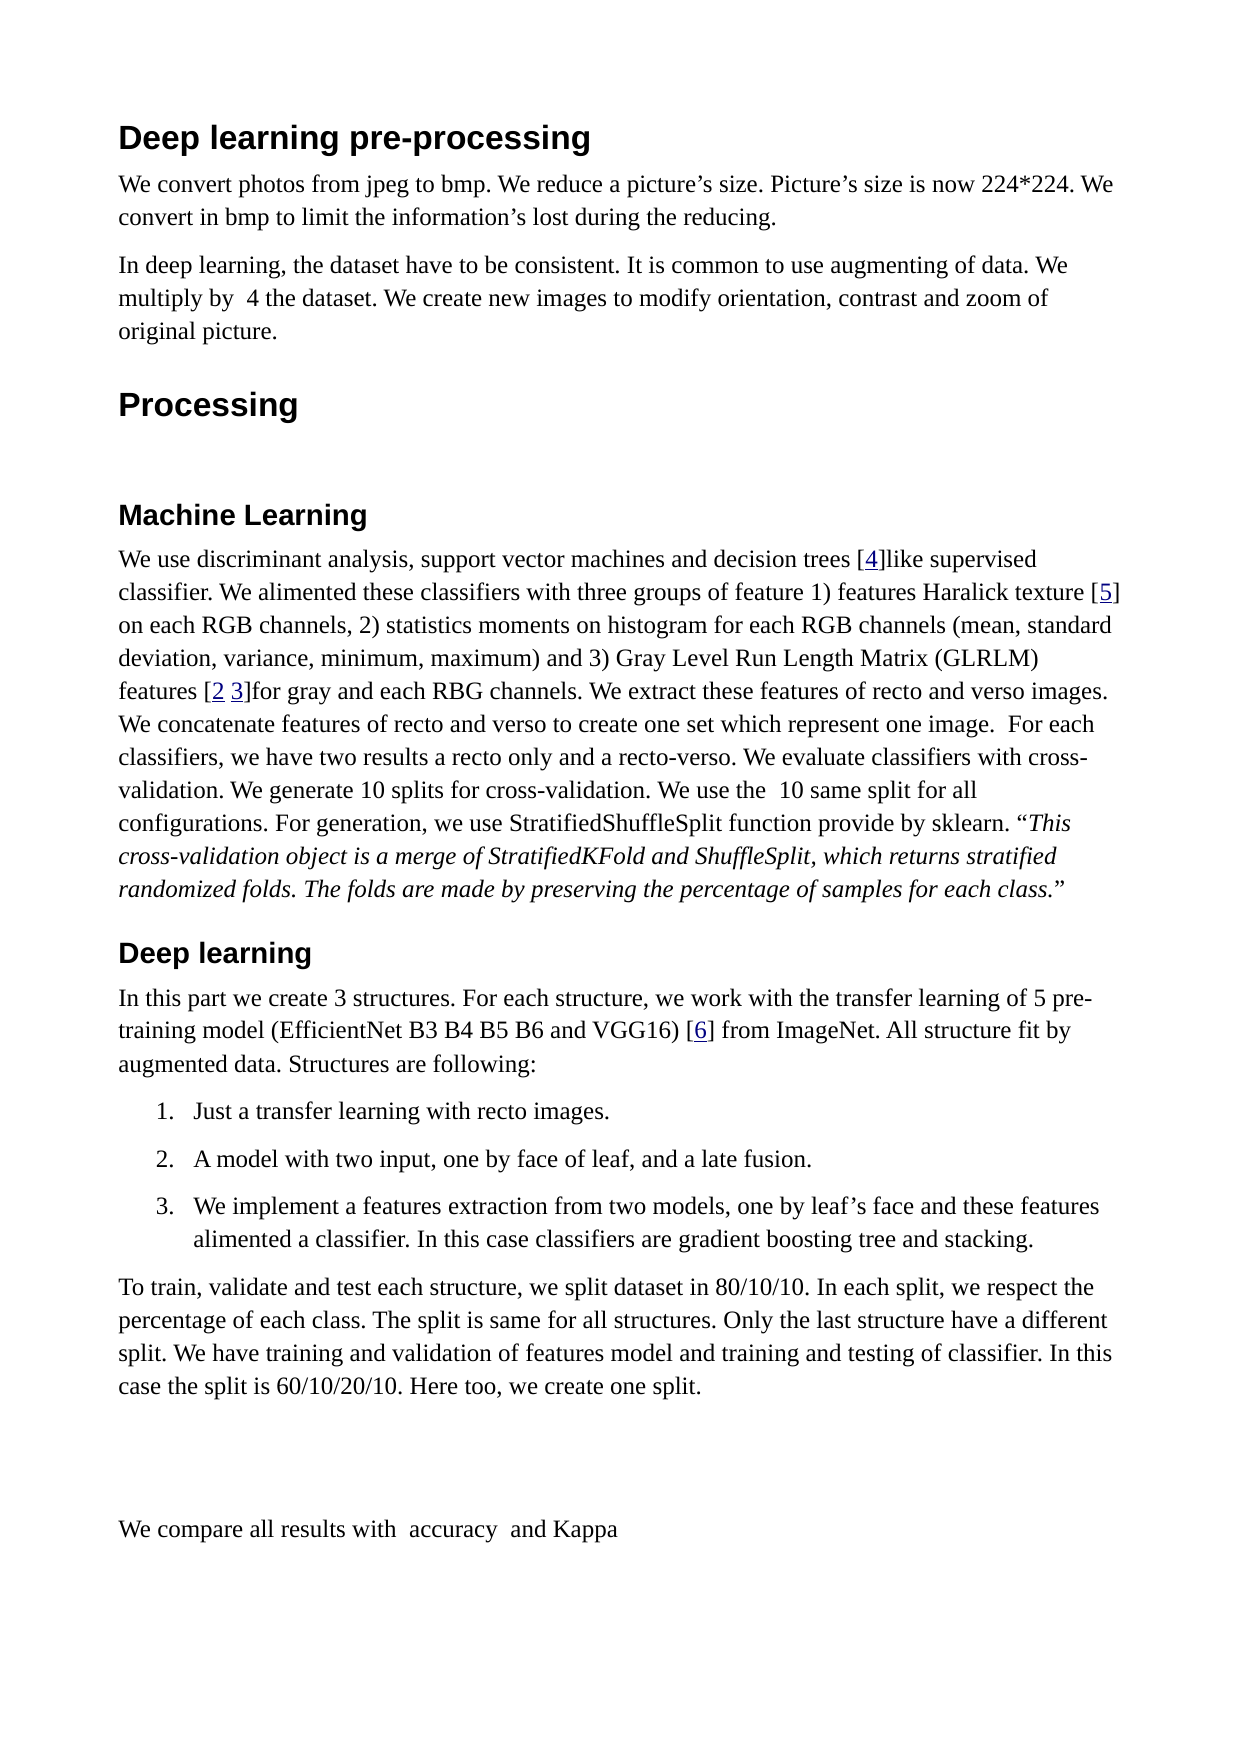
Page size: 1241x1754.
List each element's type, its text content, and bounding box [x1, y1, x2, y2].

text We convert photos from jpeg to bmp. We reduce a picture’s size. Picture’s size is now 224*224. We convert in bmp to limit the information’s lost during the reducing. [118, 169, 1122, 231]
text We use discriminant analysis, support vector machines and decision trees [4]like supervised classifier. We alimented these classifiers with three groups of feature 1) features Haralick texture [5] on each RGB channels, 2) statistics moments on histogram for each RGB channels (mean, standard deviation, variance, minimum, maximum) and 3) Gray Level Run Length Matrix (GLRLM) features [2 3]for gray and each RBG channels. We extract these features of recto and verso images. We concatenate features of recto and verso to create one set which represent one image. For each classifiers, we have two results a recto only and a recto-verso. We evaluate classifiers with cross-validation. We generate 10 splits for cross-validation. We use the 10 same split for all configurations. For generation, we use StratifiedShuffleSplit function provide by sklearn. “This cross-validation object is a merge of StratifiedKFold and ShuffleSplit, which returns stratified randomized folds. The folds are made by preserving the percentage of samples for each class.” [118, 544, 1122, 903]
list Just a transfer learning with recto images. [156, 1096, 1122, 1125]
text We compare all results with accuracy and Kappa [118, 1514, 1122, 1543]
subtitle Machine Learning [118, 498, 1122, 531]
list A model with two input, one by face of leaf, and a late fusion. [156, 1144, 1122, 1173]
text To train, validate and test each structure, we split dataset in 80/10/10. In each split, we respect the percentage of each class. The split is same for all structures. Only the last structure have a different split. We have training and validation of features model and training and testing of classifier. In this case the split is 60/10/20/10. Here too, we create one split. [118, 1272, 1122, 1400]
subtitle Deep learning pre-processing [118, 118, 1122, 157]
text In deep learning, the dataset have to be consistent. It is common to use augmenting of data. We multiply by 4 the dataset. We create new images to modify orientation, contrast and zoom of original picture. [118, 250, 1122, 345]
subtitle Deep learning [118, 936, 1122, 970]
list We implement a features extraction from two models, one by leaf’s face and these features alimented a classifier. In this case classifiers are gradient boosting tree and stacking. [156, 1191, 1122, 1253]
text In this part we create 3 structures. For each structure, we work with the transfer learning of 5 pre-training model (EfficientNet B3 B4 B5 B6 and VGG16) [6] from ImageNet. All structure fit by augmented data. Structures are following: [118, 983, 1122, 1077]
subtitle Processing [118, 384, 1122, 423]
